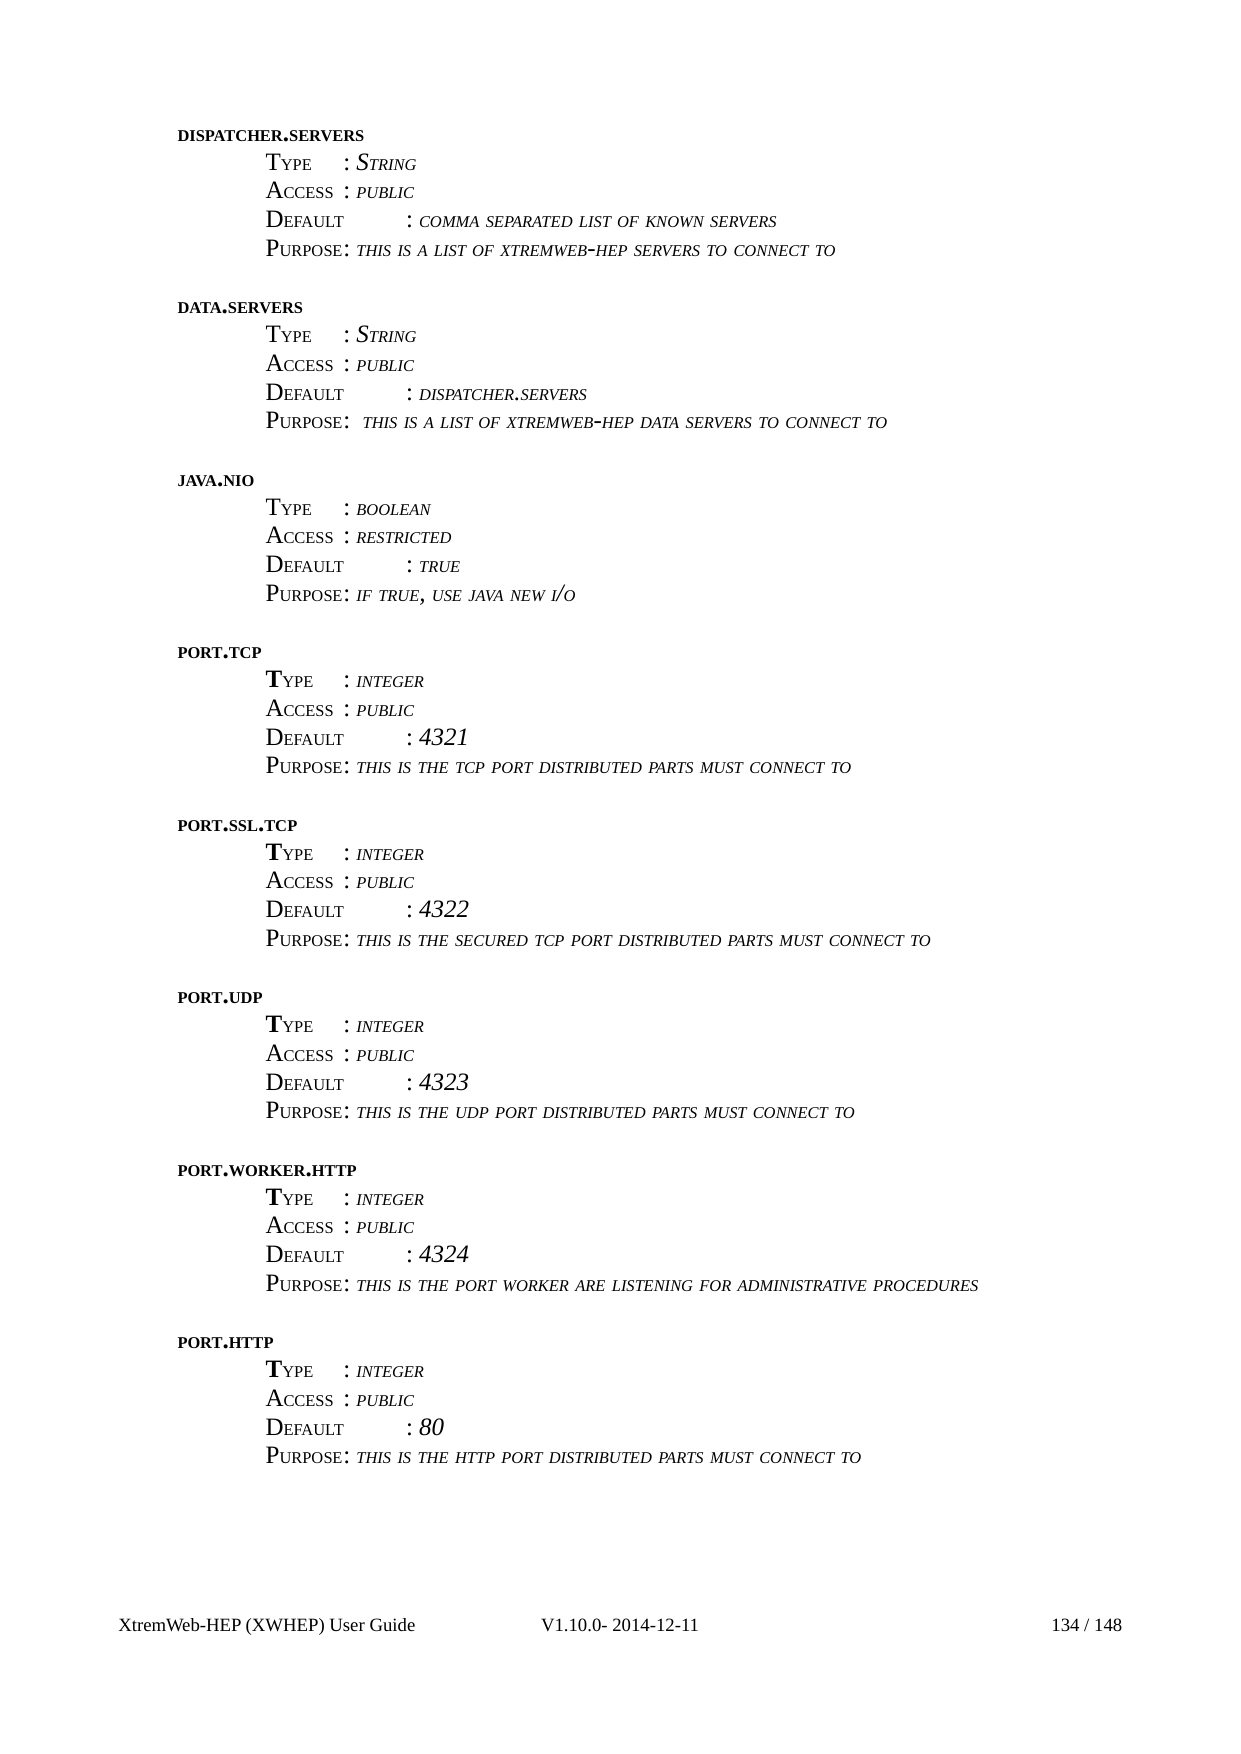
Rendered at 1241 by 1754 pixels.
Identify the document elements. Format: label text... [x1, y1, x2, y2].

text Default : 80 [265, 1412, 1122, 1441]
text Access : public [265, 348, 1122, 377]
text Default : dispatcher.servers [265, 377, 1122, 406]
text port.tcp [177, 636, 1122, 664]
text Type : integer [265, 664, 1122, 693]
text Purpose : this is the port worker are listening for administrative procedures [265, 1268, 1122, 1297]
text Access : public [265, 1383, 1122, 1412]
text Access : public [265, 176, 1122, 204]
text Default : 4322 [265, 894, 1122, 923]
text Type : String [265, 147, 1122, 176]
text port.udp [177, 981, 1122, 1009]
text Type : integer [265, 1182, 1122, 1211]
text Purpose : this is the tcp port distributed parts must connect to [265, 751, 1122, 779]
text Access : public [265, 1211, 1122, 1239]
text Type : String [265, 319, 1122, 348]
text Access : public [265, 1038, 1122, 1067]
text java.nio [177, 463, 1122, 492]
text Type : integer [265, 1354, 1122, 1383]
text Purpose : this is the udp port distributed parts must connect to [265, 1096, 1122, 1124]
text Purpose : this is the http port distributed parts must connect to [265, 1441, 1122, 1469]
text dispatcher.servers [177, 118, 1122, 147]
text port.ssl.tcp [177, 808, 1122, 837]
text Type : boolean [265, 492, 1122, 521]
text port.worker.http [177, 1153, 1122, 1182]
text Type : integer [265, 1009, 1122, 1038]
text Purpose : if true, use java new i/o [265, 578, 1122, 607]
text port.http [177, 1326, 1122, 1354]
text Type : integer [265, 837, 1122, 866]
text data.servers [177, 291, 1122, 319]
text Purpose : this is the secured tcp port distributed parts must connect to [265, 923, 1122, 952]
text Default : true [265, 549, 1122, 578]
text Default : 4323 [265, 1067, 1122, 1096]
text Purpose : this is a list of xtremweb-hep data servers to connect to [265, 406, 1122, 434]
text Access : restricted [265, 521, 1122, 549]
text Purpose : this is a list of xtremweb-hep servers to connect to [265, 233, 1122, 262]
text Default : 4321 [265, 722, 1122, 751]
text Access : public [265, 693, 1122, 722]
text Access : public [265, 866, 1122, 894]
text Default : comma separated list of known servers [265, 204, 1122, 233]
text Default : 4324 [265, 1239, 1122, 1268]
